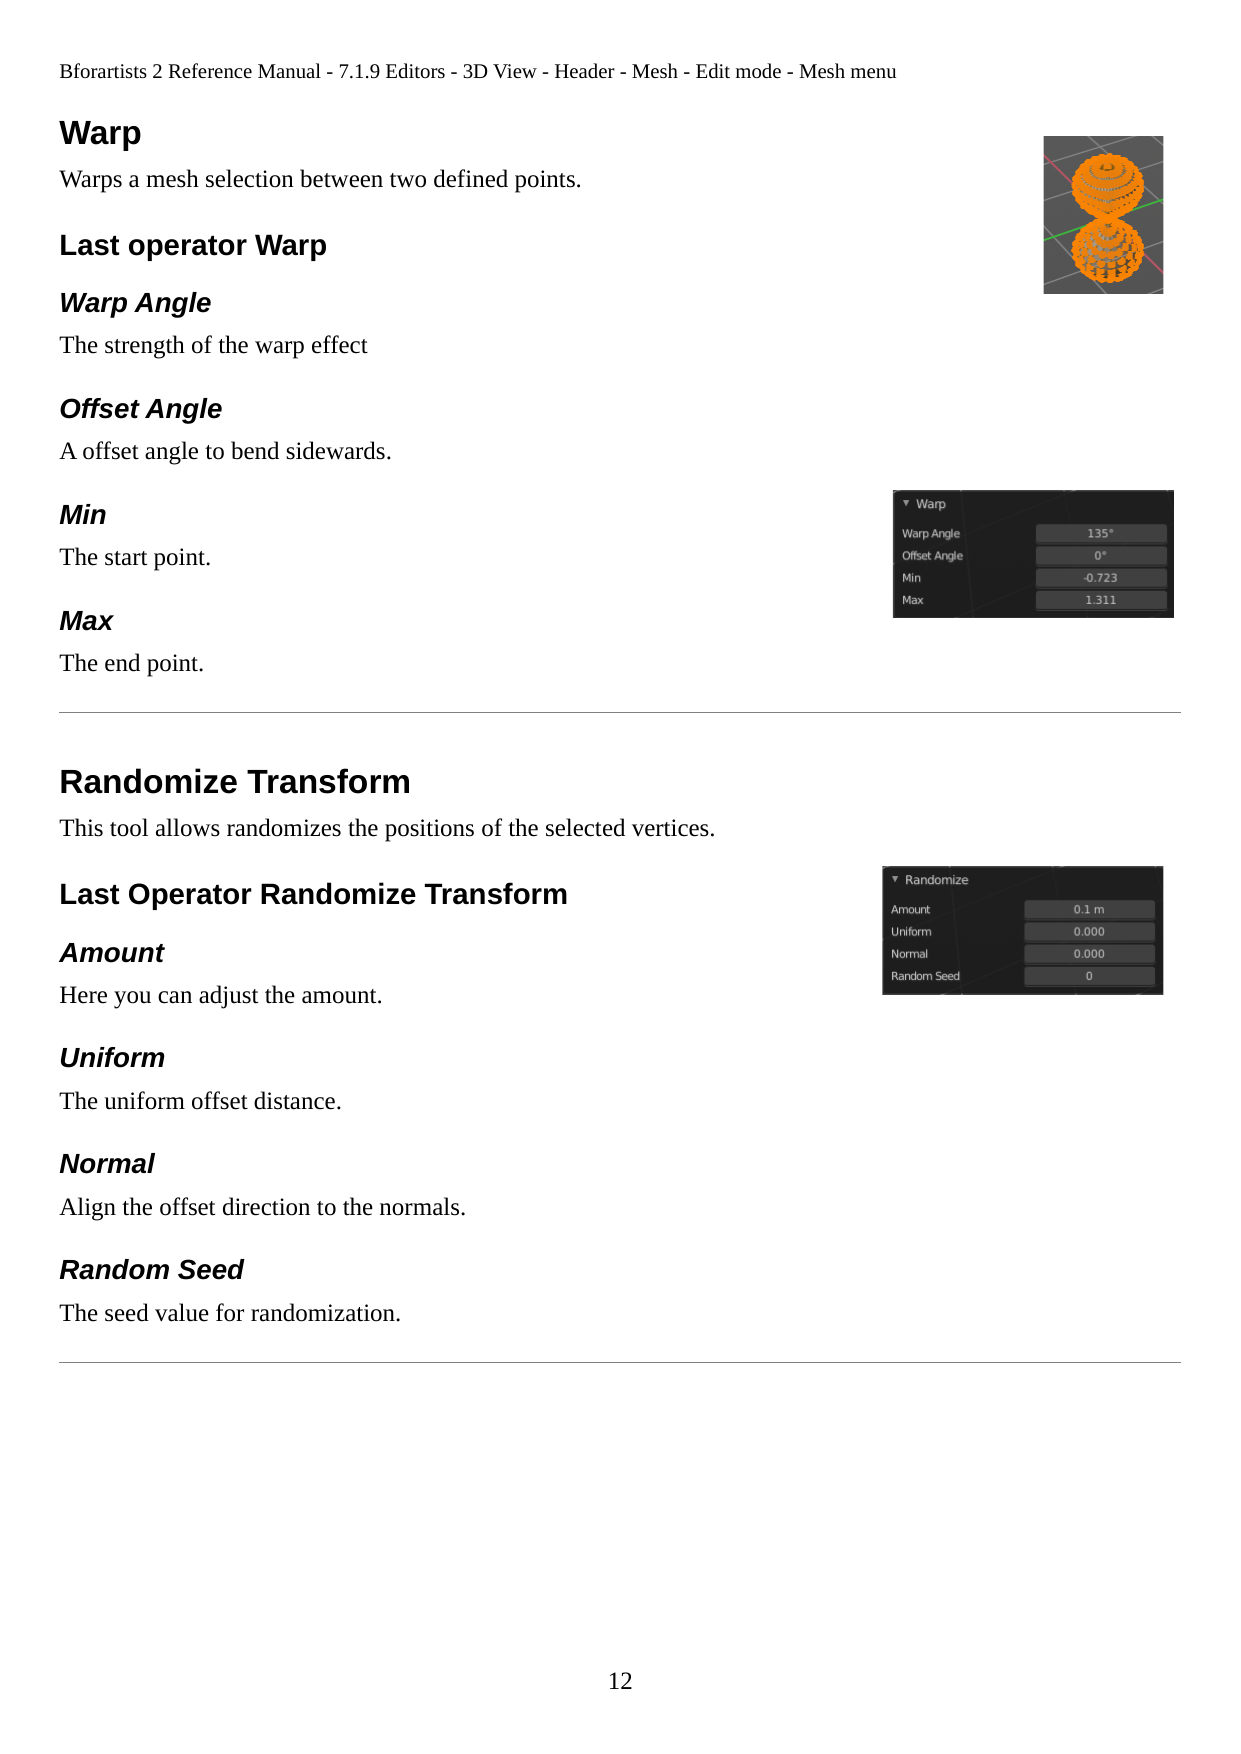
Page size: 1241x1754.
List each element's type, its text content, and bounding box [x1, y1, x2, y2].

subtitle Uniform [59, 1042, 1181, 1074]
text The start point. [59, 542, 892, 571]
picture [882, 866, 1164, 995]
picture [1043, 136, 1164, 294]
subtitle Max [59, 604, 1181, 636]
subtitle Randomize Transform [59, 762, 1181, 801]
text Here you can adjust the amount. [59, 980, 1181, 1009]
subtitle [1164, 936, 1181, 968]
subtitle [1174, 498, 1181, 530]
subtitle Last operator Warp [59, 227, 1043, 261]
picture [892, 490, 1174, 618]
text Align the offset direction to the normals. [59, 1192, 1181, 1221]
subtitle Warp [59, 113, 1181, 151]
subtitle Random Seed [59, 1254, 1181, 1286]
text The seed value for randomization. [59, 1298, 1181, 1327]
subtitle Normal [59, 1148, 1181, 1180]
text The strength of the warp effect [59, 331, 1181, 359]
subtitle Min [59, 498, 892, 530]
text The uniform offset distance. [59, 1086, 1181, 1115]
subtitle Amount [59, 936, 882, 968]
subtitle [1164, 227, 1181, 261]
subtitle Warp Angle [59, 286, 1181, 318]
text A offset angle to bend sidewards. [59, 436, 1181, 465]
text Warps a mesh selection between two defined points. [59, 164, 1043, 192]
text The end point. [59, 648, 1181, 677]
text This tool allows randomizes the positions of the selected vertices. [59, 813, 1181, 842]
subtitle Offset Angle [59, 392, 1181, 424]
subtitle Last Operator Randomize Transform [59, 877, 882, 911]
